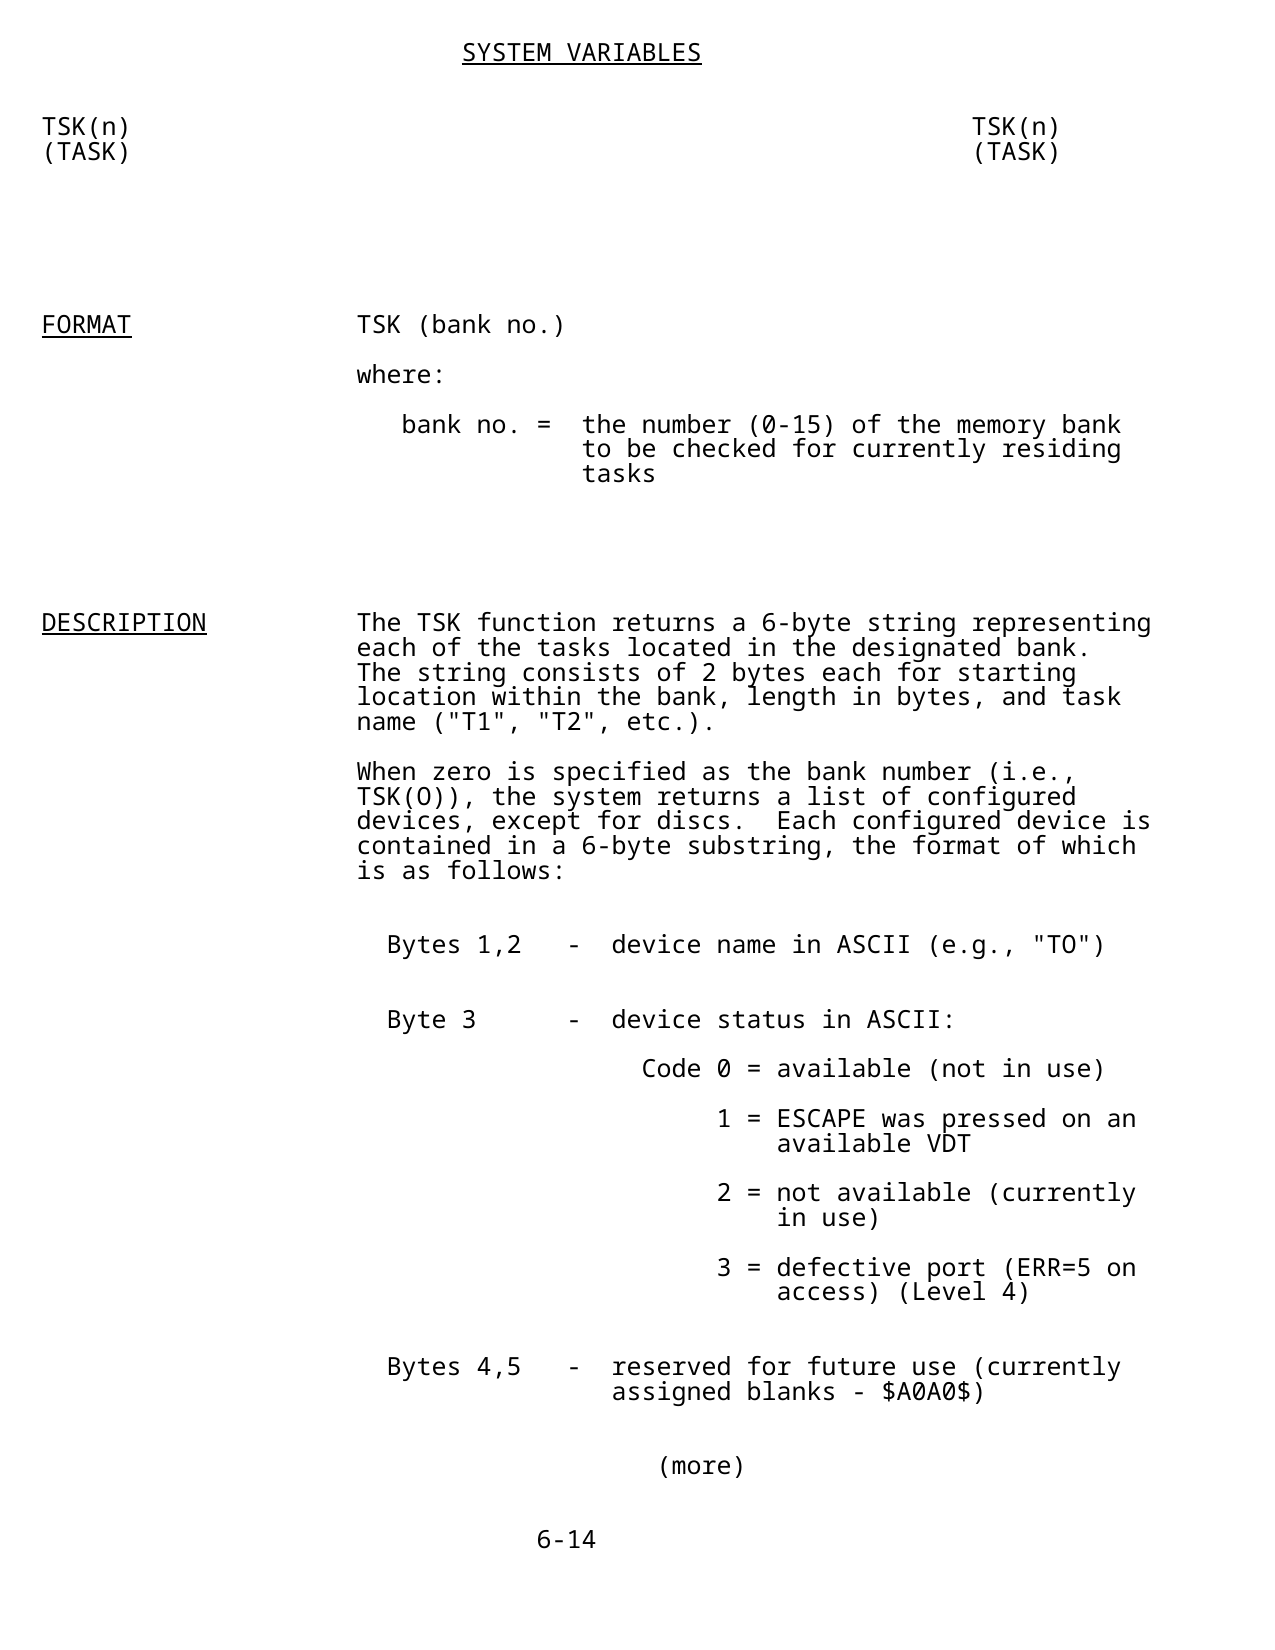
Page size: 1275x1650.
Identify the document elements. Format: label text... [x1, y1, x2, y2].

text Byte 3 - device status in ASCII: [41, 1008, 1234, 1033]
text FORMAT TSK (bank no.) [41, 314, 1234, 339]
text name ("T1", "T2", etc.). [41, 711, 1234, 736]
text contained in a 6-byte substring, the format of which [41, 835, 1234, 859]
text The string consists of 2 bytes each for starting [41, 661, 1234, 686]
text Bytes 1,2 - device name in ASCII (e.g., "TO") [41, 934, 1234, 959]
text bank no. = the number (0-15) of the memory bank [41, 413, 1234, 438]
text TSK(n) TSK(n) [41, 116, 1234, 141]
text devices, except for discs. Each configured device is [41, 810, 1234, 835]
text 1 = ESCAPE was pressed on an [41, 1107, 1234, 1132]
text where: [41, 364, 1234, 388]
text (more) [41, 1454, 1234, 1479]
text Bytes 4,5 - reserved for future use (currently [41, 1355, 1234, 1380]
text 6-14 [41, 1529, 1234, 1554]
text assigned blanks - $A0A0$) [41, 1380, 1234, 1405]
text available VDT [41, 1132, 1234, 1157]
text SYSTEM VARIABLES [41, 41, 1234, 66]
text is as follows: [41, 859, 1234, 884]
text to be checked for currently residing [41, 438, 1234, 463]
text in use) [41, 1207, 1234, 1231]
text 3 = defective port (ERR=5 on [41, 1256, 1234, 1281]
text tasks [41, 463, 1234, 488]
text TSK(O)), the system returns a list of configured [41, 785, 1234, 810]
text location within the bank, length in bytes, and task [41, 686, 1234, 711]
text each of the tasks located in the designated bank. [41, 636, 1234, 661]
text access) (Level 4) [41, 1281, 1234, 1306]
text When zero is specified as the bank number (i.e., [41, 760, 1234, 785]
text (TASK) (TASK) [41, 141, 1234, 165]
text 2 = not available (currently [41, 1182, 1234, 1207]
text Code 0 = available (not in use) [41, 1058, 1234, 1083]
text DESCRIPTION The TSK function returns a 6-byte string representing [41, 612, 1234, 636]
